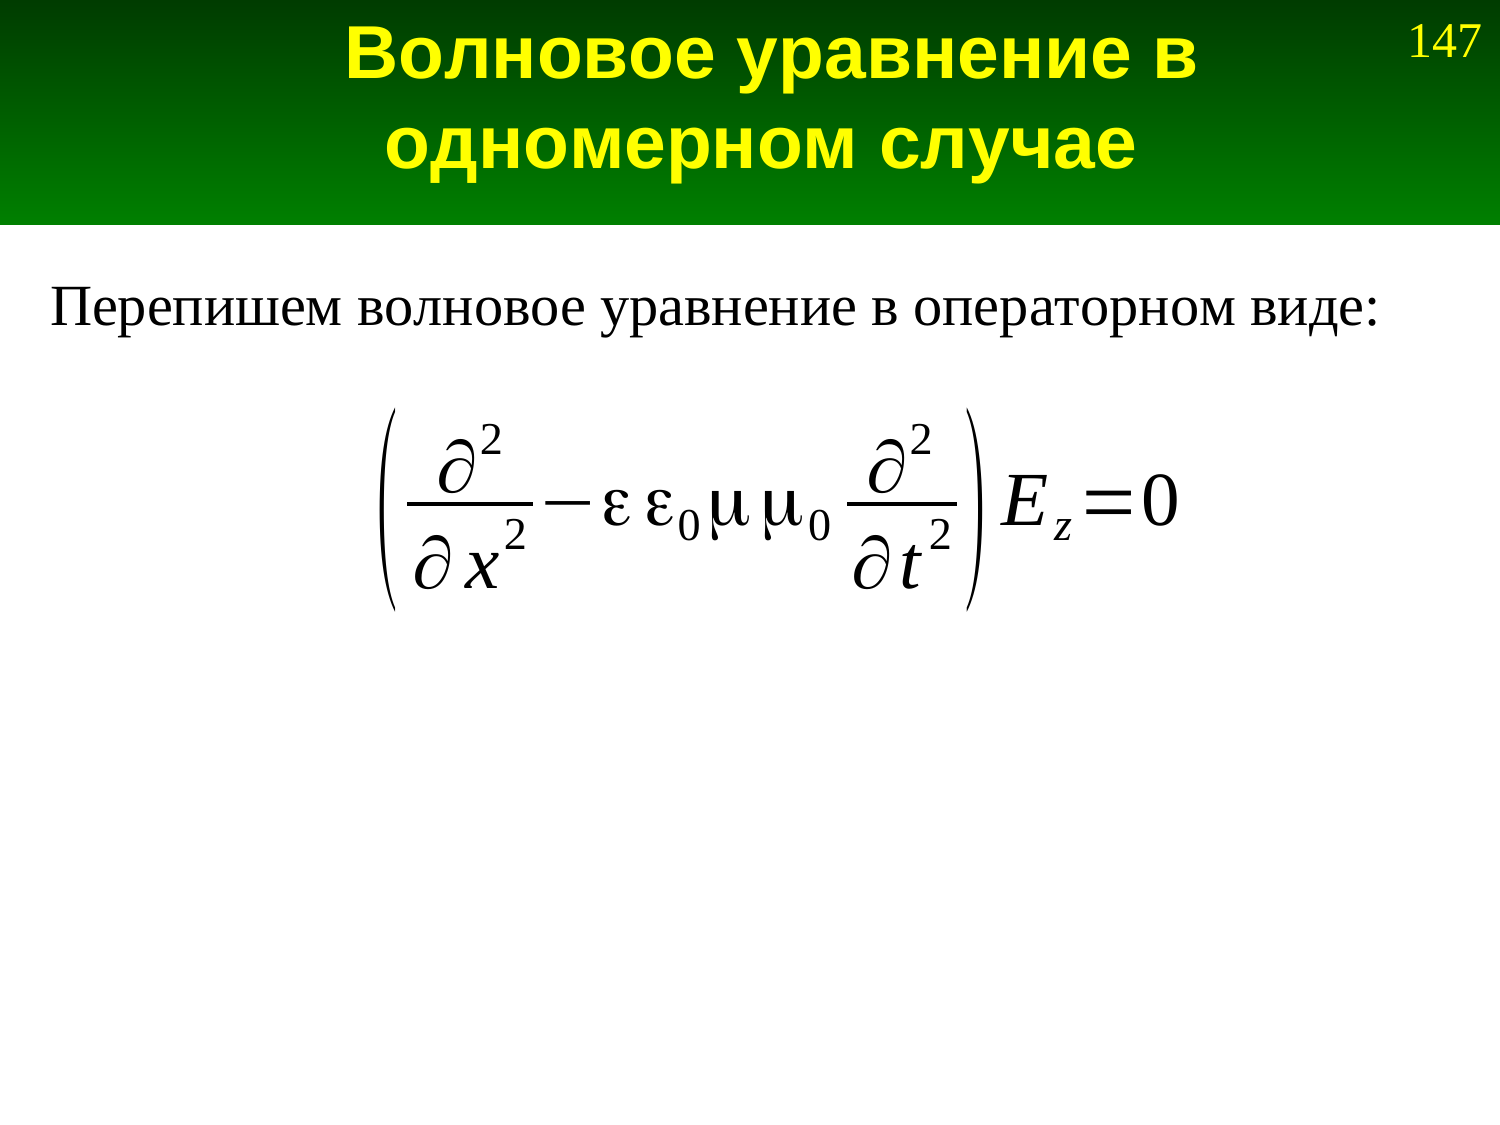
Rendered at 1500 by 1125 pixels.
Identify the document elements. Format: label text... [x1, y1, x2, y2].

chart [354, 415, 1200, 615]
title Волновое уравнение в одномерном случае [123, 0, 1399, 192]
text_box Перепишем волновое уравнение в операторном виде: [35, 259, 1441, 415]
